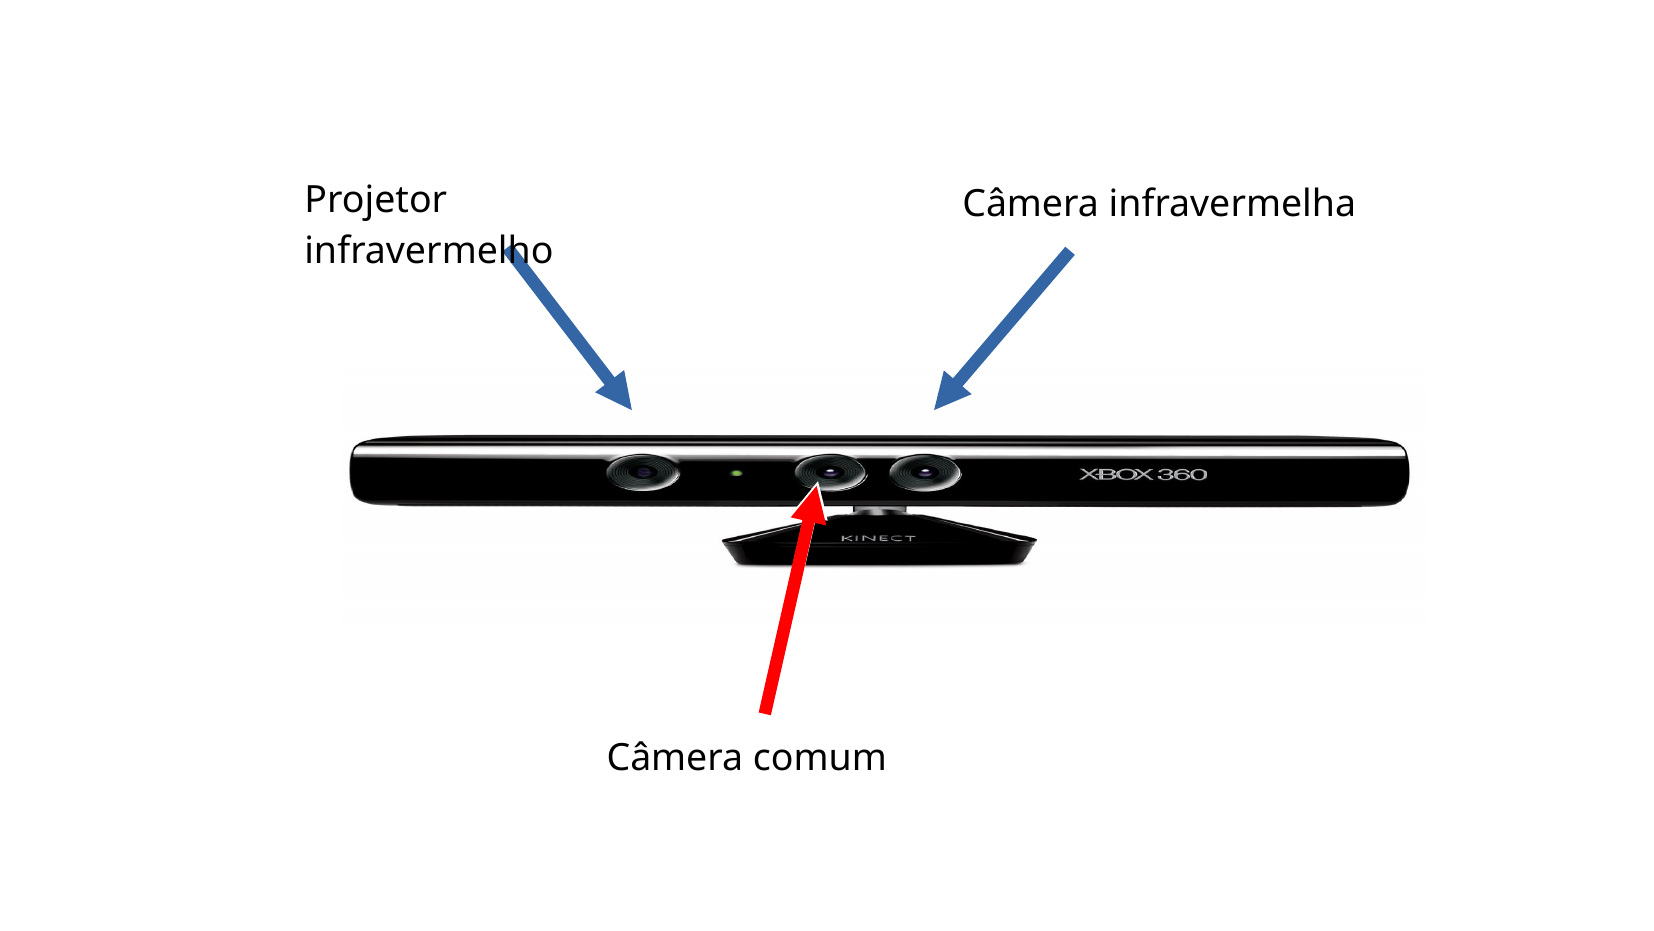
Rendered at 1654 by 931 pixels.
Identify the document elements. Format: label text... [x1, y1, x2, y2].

text_box Projetor infravermelho [289, 165, 715, 242]
picture [340, 364, 1428, 625]
text_box Câmera infravermelha [947, 169, 1373, 247]
text_box Câmera comum [591, 722, 1017, 800]
